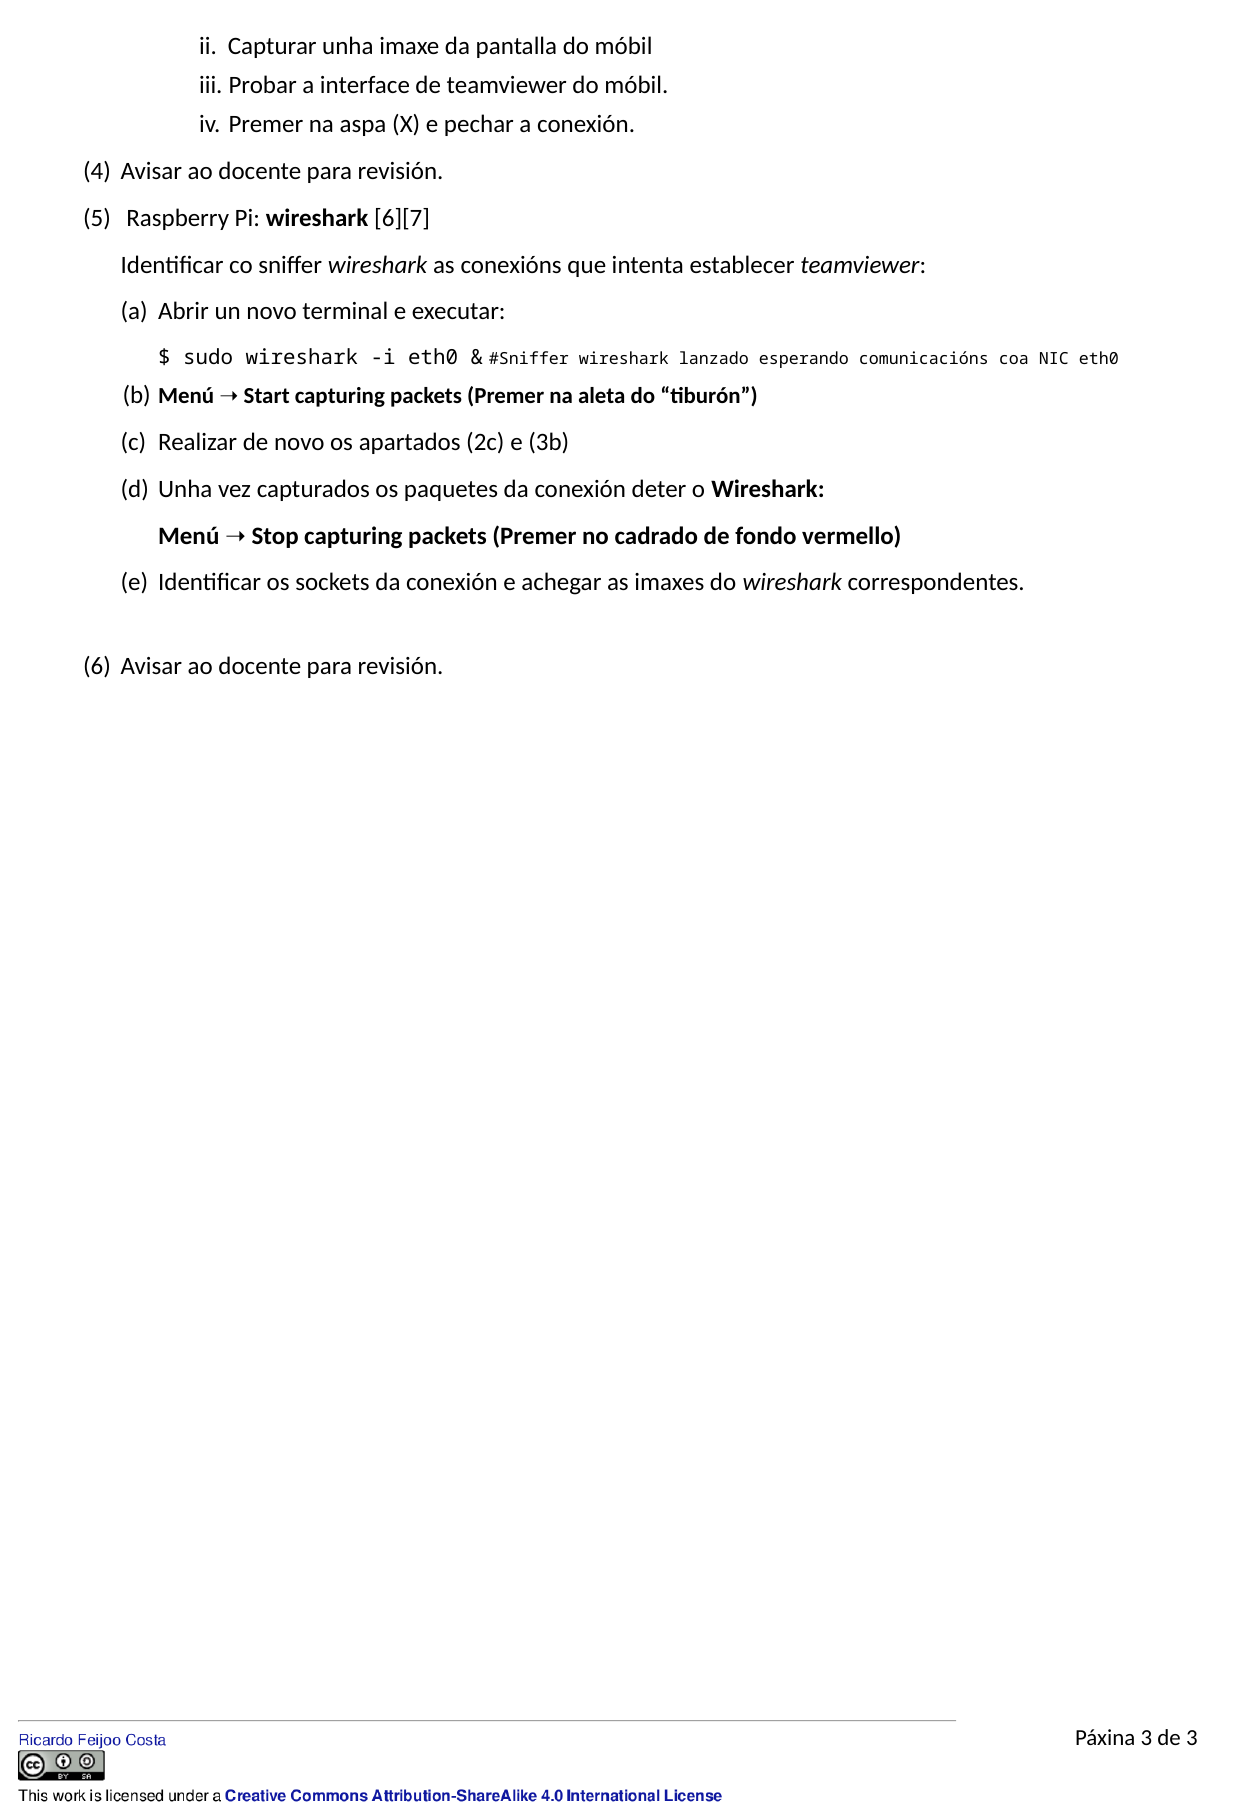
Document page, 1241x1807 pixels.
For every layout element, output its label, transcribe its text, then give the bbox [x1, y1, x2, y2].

list Realizar de novo os apartados (2c) e (3b) [120, 426, 1197, 457]
list Raspberry Pi: wireshark [6][7] [83, 202, 1197, 232]
list Premer na aspa (X) e pechar a conexión. [199, 108, 1197, 139]
list Unha vez capturados os paquetes da conexión deter o Wireshark: [120, 473, 1197, 503]
list $ sudo wireshark -i eth0 & #Sniffer wireshark lanzado esperando comunicacións coa NIC eth0 [120, 342, 1197, 371]
list Avisar ao docente para revisión. [83, 650, 1197, 680]
list Menú ➝ Start capturing packets (Premer na aleta do “tiburón”) [122, 379, 1197, 410]
list Avisar ao docente para revisión. [83, 155, 1197, 186]
list Identificar co sniffer wireshark as conexións que intenta establecer teamviewer: [83, 249, 1197, 279]
list Probar a interface de teamviewer do móbil. [199, 69, 1197, 100]
list Abrir un novo terminal e executar: [120, 296, 1197, 326]
list Menú ➝ Stop capturing packets (Premer no cadrado de fondo vermello) [120, 520, 1197, 550]
picture [8, 1715, 957, 1806]
list Capturar unha imaxe da pantalla do móbil [199, 30, 1197, 60]
list Identificar os sockets da conexión e achegar as imaxes do wireshark correspondentes. [120, 567, 1197, 597]
